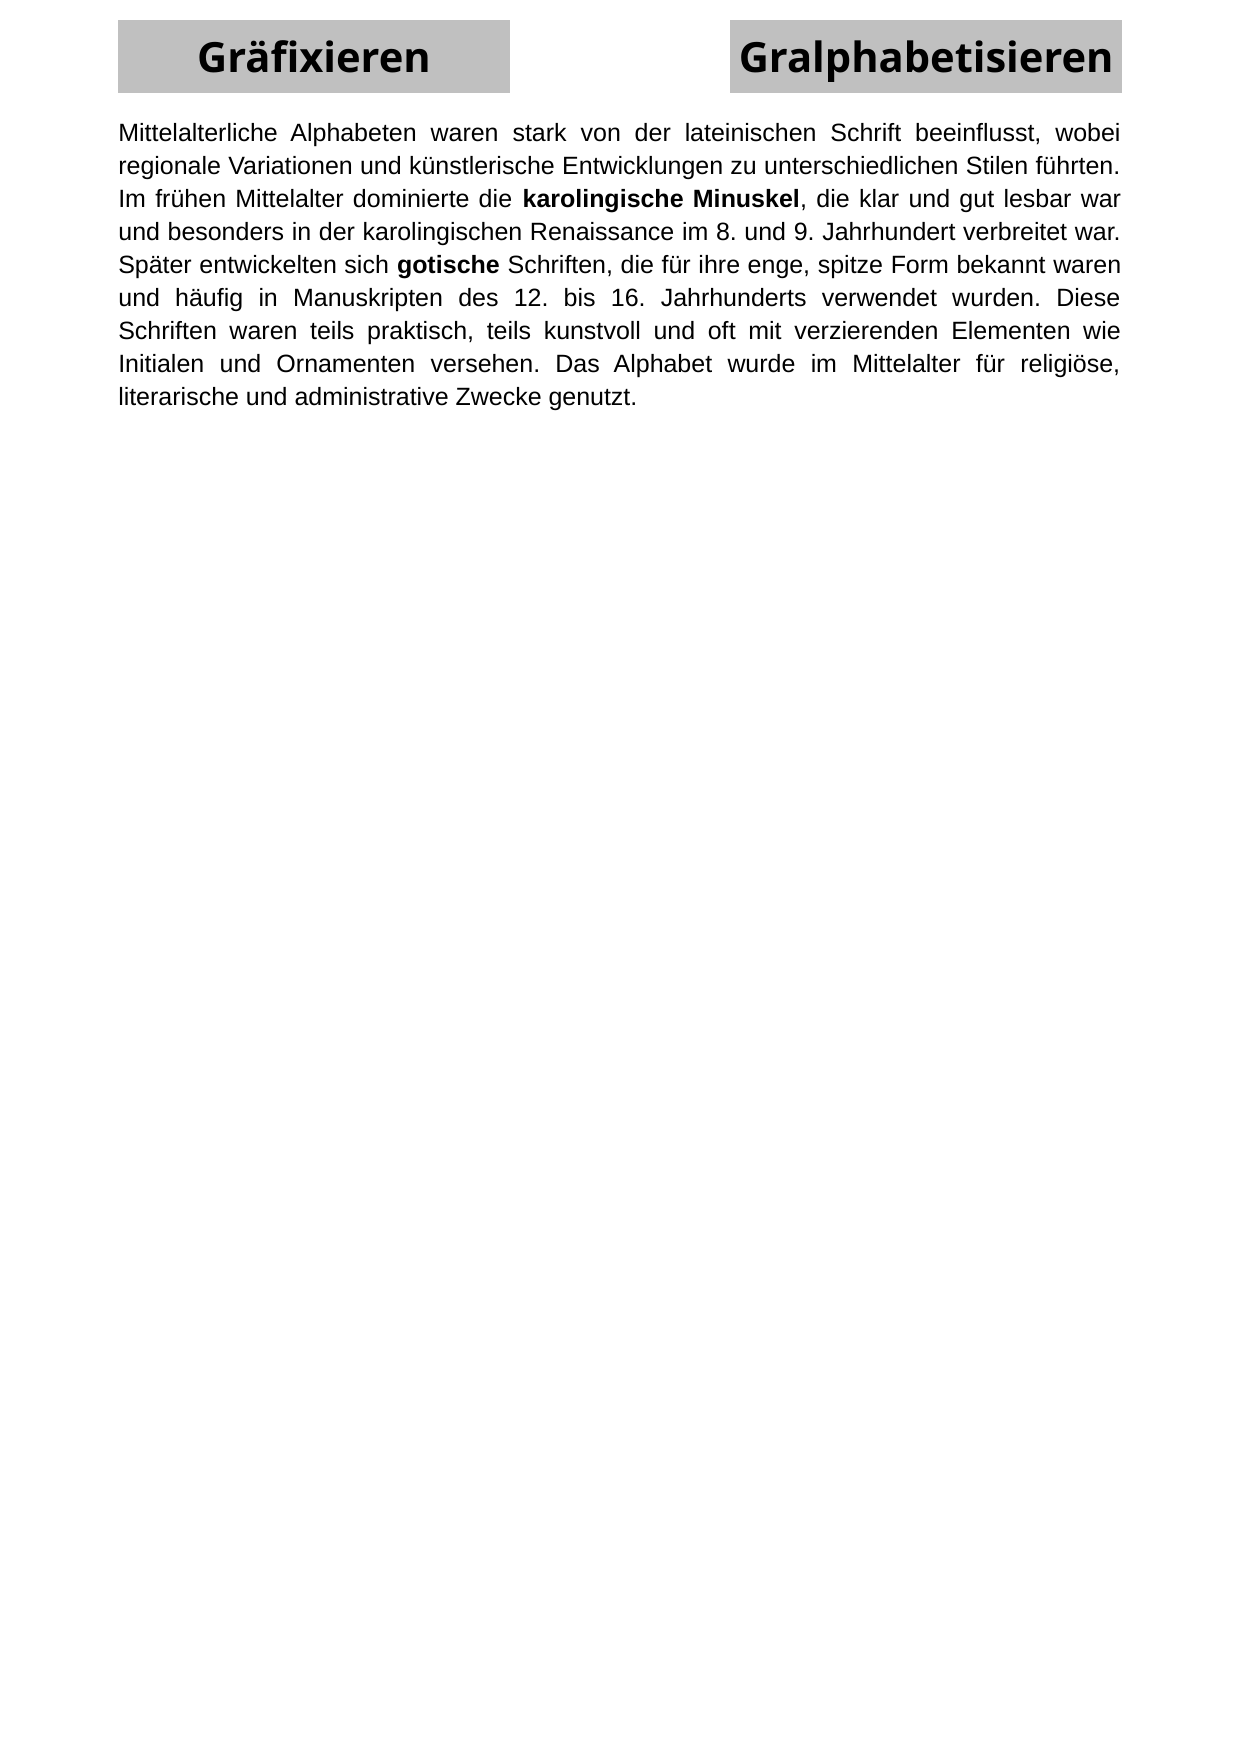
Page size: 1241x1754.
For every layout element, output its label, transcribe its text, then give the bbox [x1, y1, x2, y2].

text Mittelalterliche Alphabeten waren stark von der lateinischen Schrift beeinflusst, wobei regionale Variationen und künstlerische Entwicklungen zu unterschiedlichen Stilen führten. Im frühen Mittelalter dominierte die karolingische Minuskel, die klar und gut lesbar war und besonders in der karolingischen Renaissance im 8. und 9. Jahrhundert verbreitet war. Später entwickelten sich gotische Schriften, die für ihre enge, spitze Form bekannt waren und häufig in Manuskripten des 12. bis 16. Jahrhunderts verwendet wurden. Diese Schriften waren teils praktisch, teils kunstvoll und oft mit verzierenden Elementen wie Initialen und Ornamenten versehen. Das Alphabet wurde im Mittelalter für religiöse, literarische und administrative Zwecke genutzt. [118, 118, 1122, 411]
